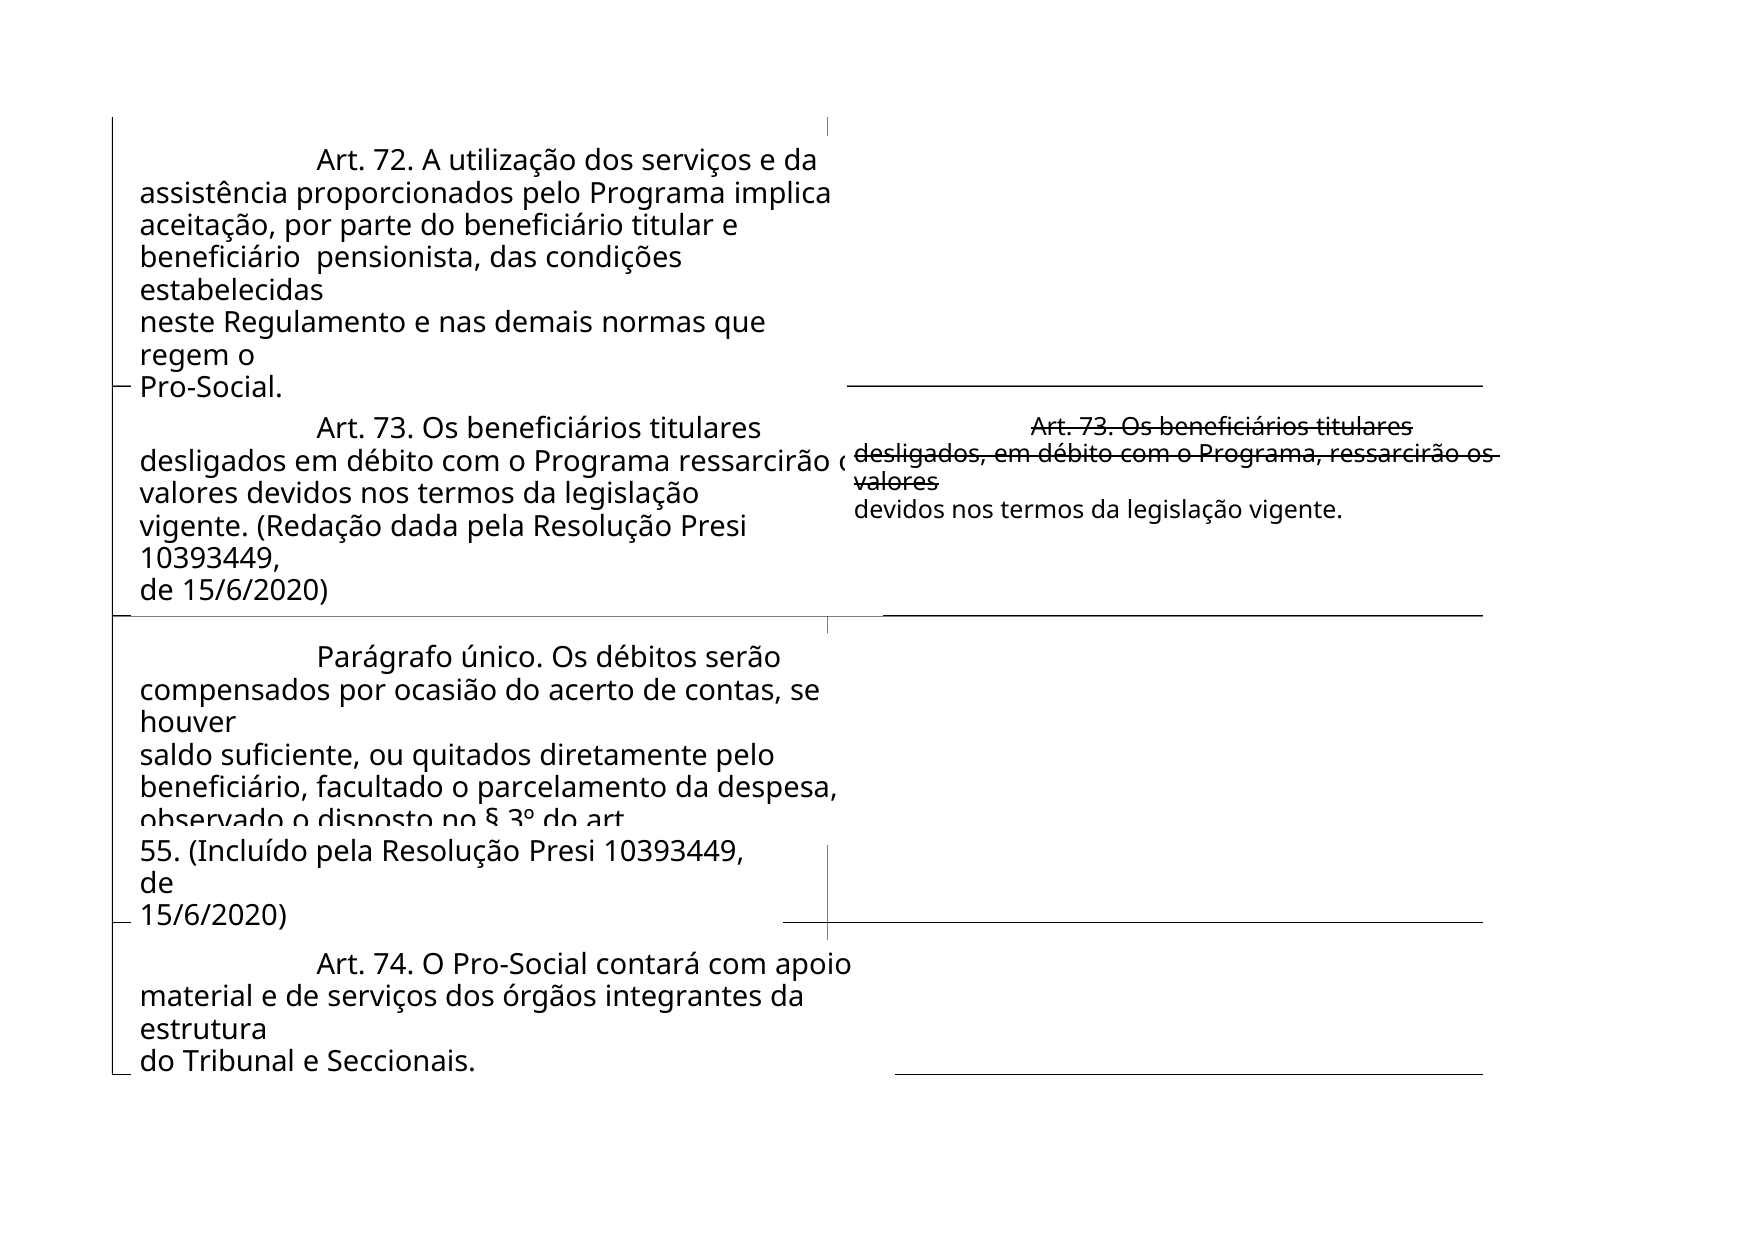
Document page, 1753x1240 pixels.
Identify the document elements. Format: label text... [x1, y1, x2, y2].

text devidos nos termos da legislação vigente. [854, 496, 1544, 524]
text Art. 73. Os beneficiários titulares [316, 413, 845, 445]
text vigente. (Redação dada pela Resolução Presi 10393449, [139, 510, 874, 575]
text observado o disposto no § 3º do art. [139, 804, 877, 836]
text aceitação, por parte do beneficiário titular e [139, 210, 839, 242]
text Art. 73. Os beneficiários titulares [1031, 413, 1544, 441]
picture [111, 117, 1483, 1075]
text neste Regulamento e nas demais normas que regem o [139, 307, 839, 372]
text beneficiário, facultado o parcelamento da despesa, [139, 772, 877, 804]
text desligados em débito com o Programa ressarcirão os [139, 445, 845, 478]
text 15/6/2020) [139, 900, 774, 932]
text beneficiário pensionista, das condições estabelecidas [139, 242, 839, 307]
text Parágrafo único. Os débitos serão [316, 642, 877, 674]
text Pro-Social. [139, 372, 839, 404]
text 55. (Incluído pela Resolução Presi 10393449, de [139, 835, 774, 900]
text desligados, em débito com o Programa, ressarcirão os valores [854, 441, 1544, 496]
text do Tribunal e Seccionais. [139, 1046, 887, 1078]
text assistência proporcionados pelo Programa implica [139, 177, 839, 210]
text valores devidos nos termos da legislação [139, 478, 845, 510]
text de 15/6/2020) [139, 575, 874, 607]
text Art. 74. O Pro-Social contará com apoio [316, 949, 887, 981]
text material e de serviços dos órgãos integrantes da estrutura [139, 981, 887, 1046]
text saldo suficiente, ou quitados diretamente pelo [139, 739, 877, 772]
text Art. 72. A utilização dos serviços e da [316, 145, 839, 177]
text compensados por ocasião do acerto de contas, se houver [139, 674, 877, 739]
